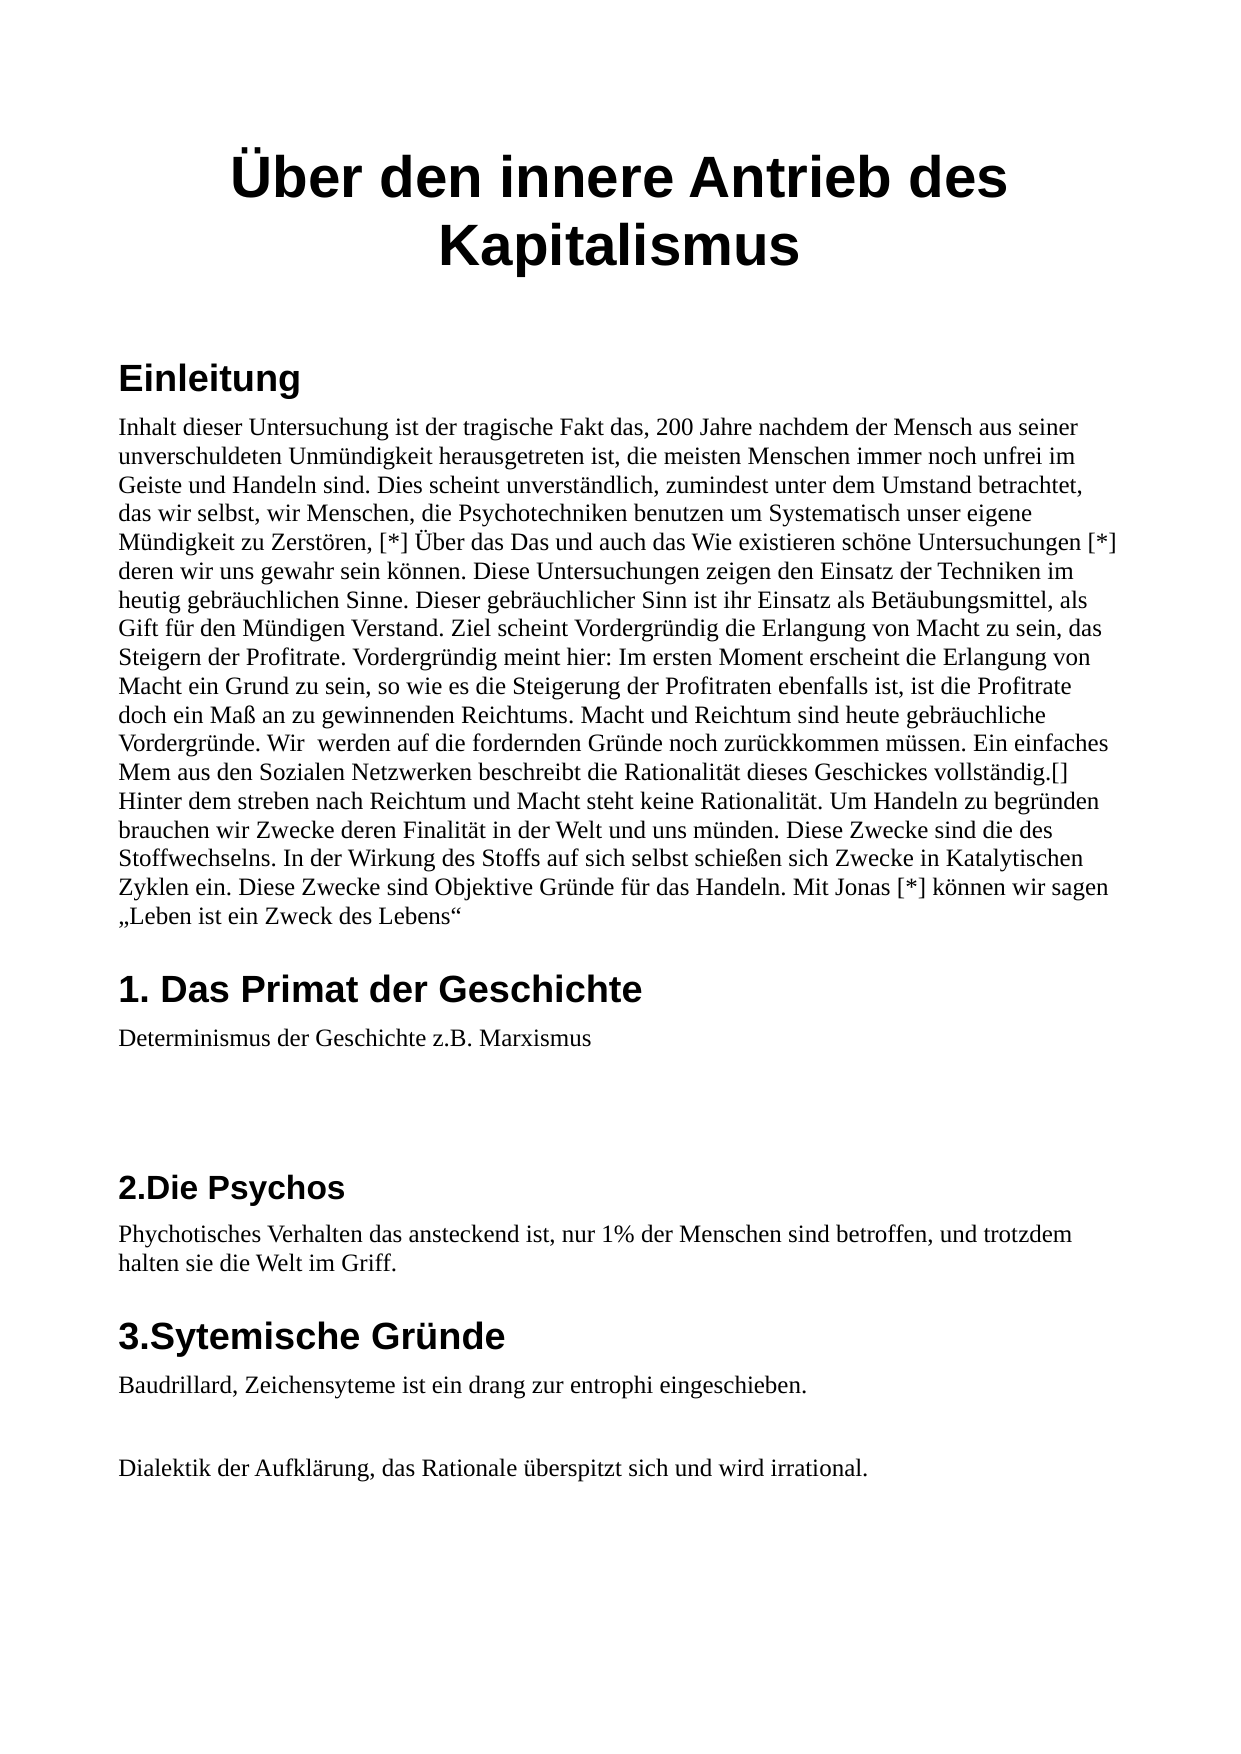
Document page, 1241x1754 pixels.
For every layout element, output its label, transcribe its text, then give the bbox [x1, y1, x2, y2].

subtitle 2.Die Psychos [118, 1168, 1122, 1207]
text Dialektik der Aufklärung, das Rationale überspitzt sich und wird irrational. [118, 1453, 1122, 1481]
title Über den innere Antrieb des Kapitalismus [118, 143, 1122, 277]
text Inhalt dieser Untersuchung ist der tragische Fakt das, 200 Jahre nachdem der Mensch aus seiner unverschuldeten Unmündigkeit herausgetreten ist, die meisten Menschen immer noch unfrei im Geiste und Handeln sind. Dies scheint unverständlich, zumindest unter dem Umstand betrachtet, das wir selbst, wir Menschen, die Psychotechniken benutzen um Systematisch unser eigene Mündigkeit zu Zerstören, [*] Über das Das und auch das Wie existieren schöne Untersuchungen [*] deren wir uns gewahr sein können. Diese Untersuchungen zeigen den Einsatz der Techniken im heutig gebräuchlichen Sinne. Dieser gebräuchlicher Sinn ist ihr Einsatz als Betäubungsmittel, als Gift für den Mündigen Verstand. Ziel scheint Vordergründig die Erlangung von Macht zu sein, das Steigern der Profitrate. Vordergründig meint hier: Im ersten Moment erscheint die Erlangung von Macht ein Grund zu sein, so wie es die Steigerung der Profitraten ebenfalls ist, ist die Profitrate doch ein Maß an zu gewinnenden Reichtums. Macht und Reichtum sind heute gebräuchliche Vordergründe. Wir werden auf die fordernden Gründe noch zurückkommen müssen. Ein einfaches Mem aus den Sozialen Netzwerken beschreibt die Rationalität dieses Geschickes vollständig.[] Hinter dem streben nach Reichtum und Macht steht keine Rationalität. Um Handeln zu begründen brauchen wir Zwecke deren Finalität in der Welt und uns münden. Diese Zwecke sind die des Stoffwechselns. In der Wirkung des Stoffs auf sich selbst schießen sich Zwecke in Katalytischen Zyklen ein. Diese Zwecke sind Objektive Gründe für das Handeln. Mit Jonas [*] können wir sagen „Leben ist ein Zweck des Lebens“ [118, 412, 1122, 930]
subtitle Einleitung [118, 356, 1122, 400]
text Phychotisches Verhalten das ansteckend ist, nur 1% der Menschen sind betroffen, und trotzdem halten sie die Welt im Griff. [118, 1219, 1122, 1277]
subtitle 3.Sytemische Gründe [118, 1314, 1122, 1358]
text Baudrillard, Zeichensyteme ist ein drang zur entrophi eingeschieben. [118, 1370, 1122, 1399]
subtitle 1. Das Primat der Geschichte [118, 967, 1122, 1011]
text Determinismus der Geschichte z.B. Marxismus [118, 1023, 1122, 1052]
